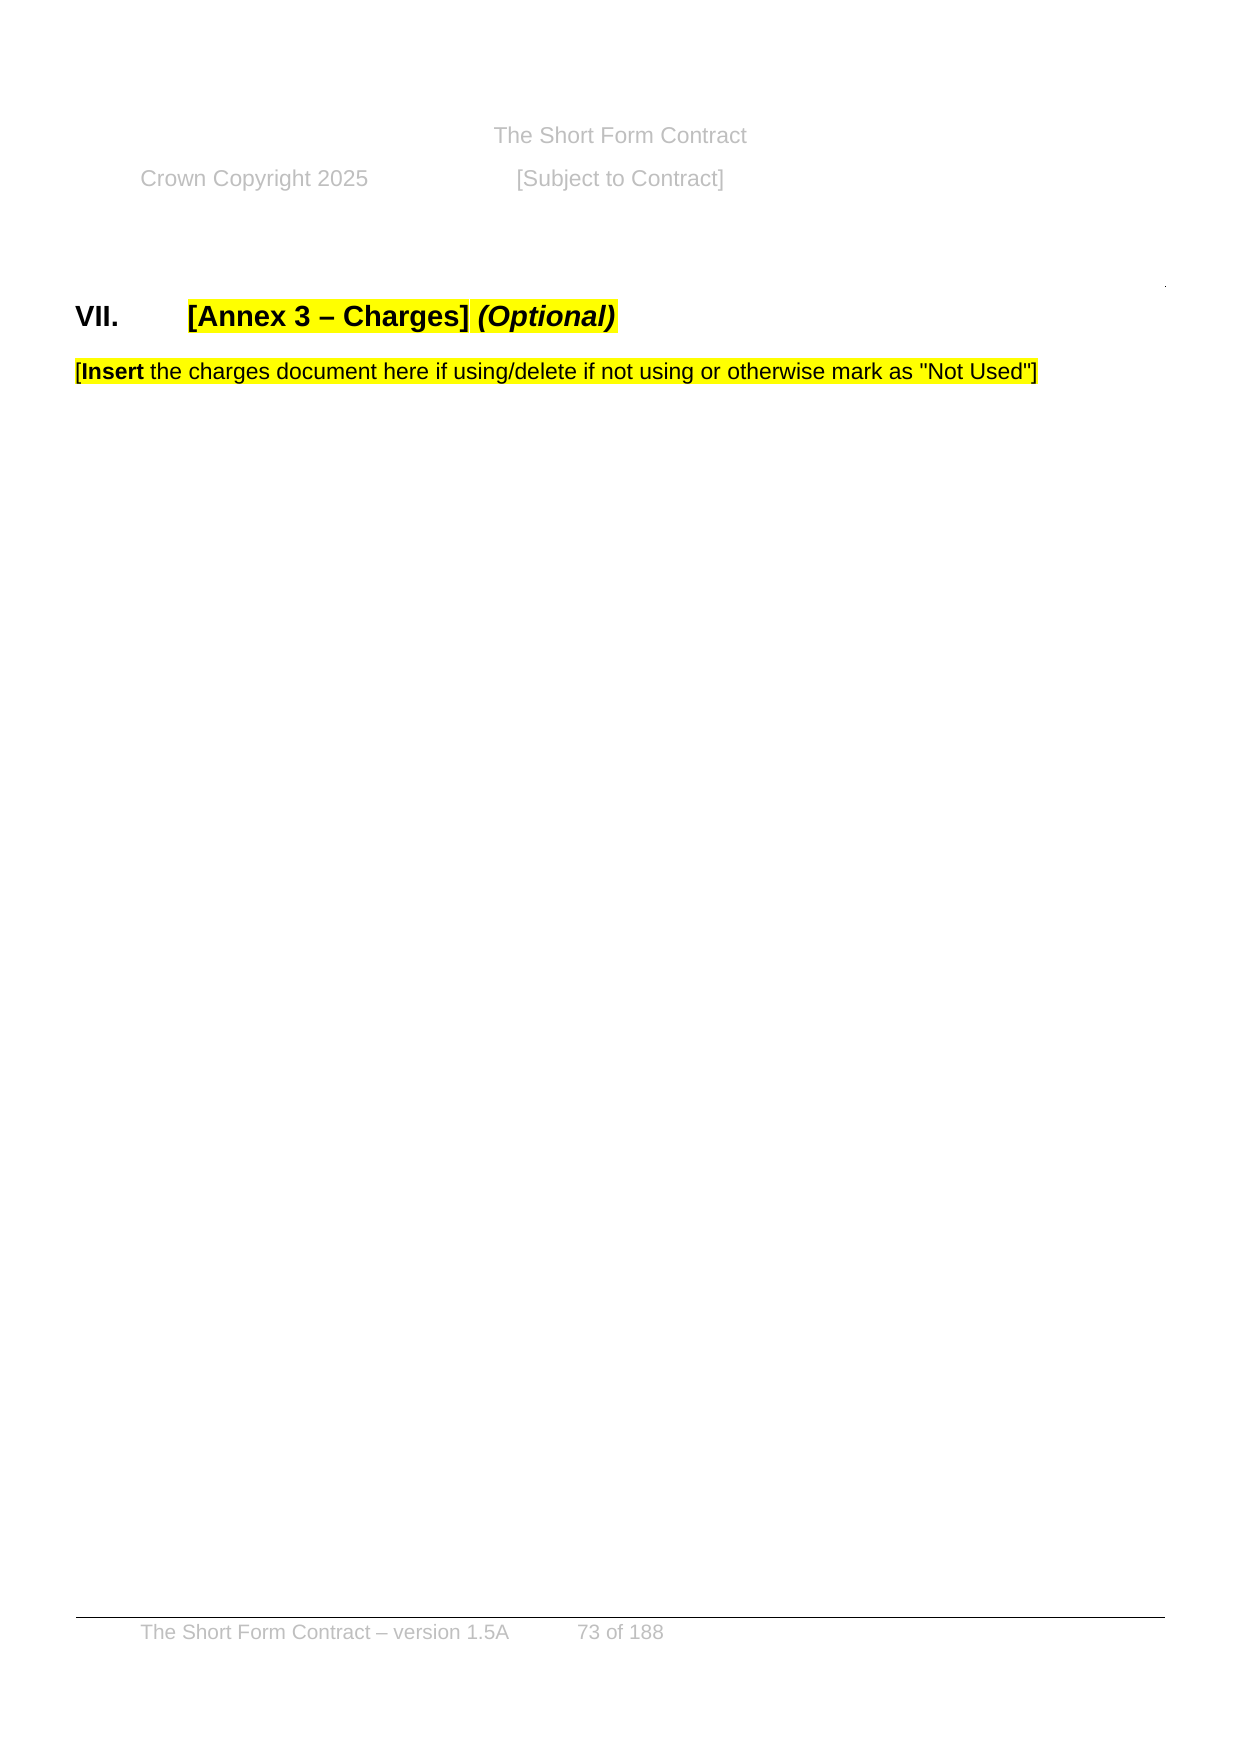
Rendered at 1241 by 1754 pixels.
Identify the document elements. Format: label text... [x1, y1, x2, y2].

text [Insert the charges document here if using/delete if not using or otherwise mark as "Not Used"] [75, 358, 1166, 384]
subtitle [Annex 3 – Charges] (Optional) [75, 299, 1166, 333]
